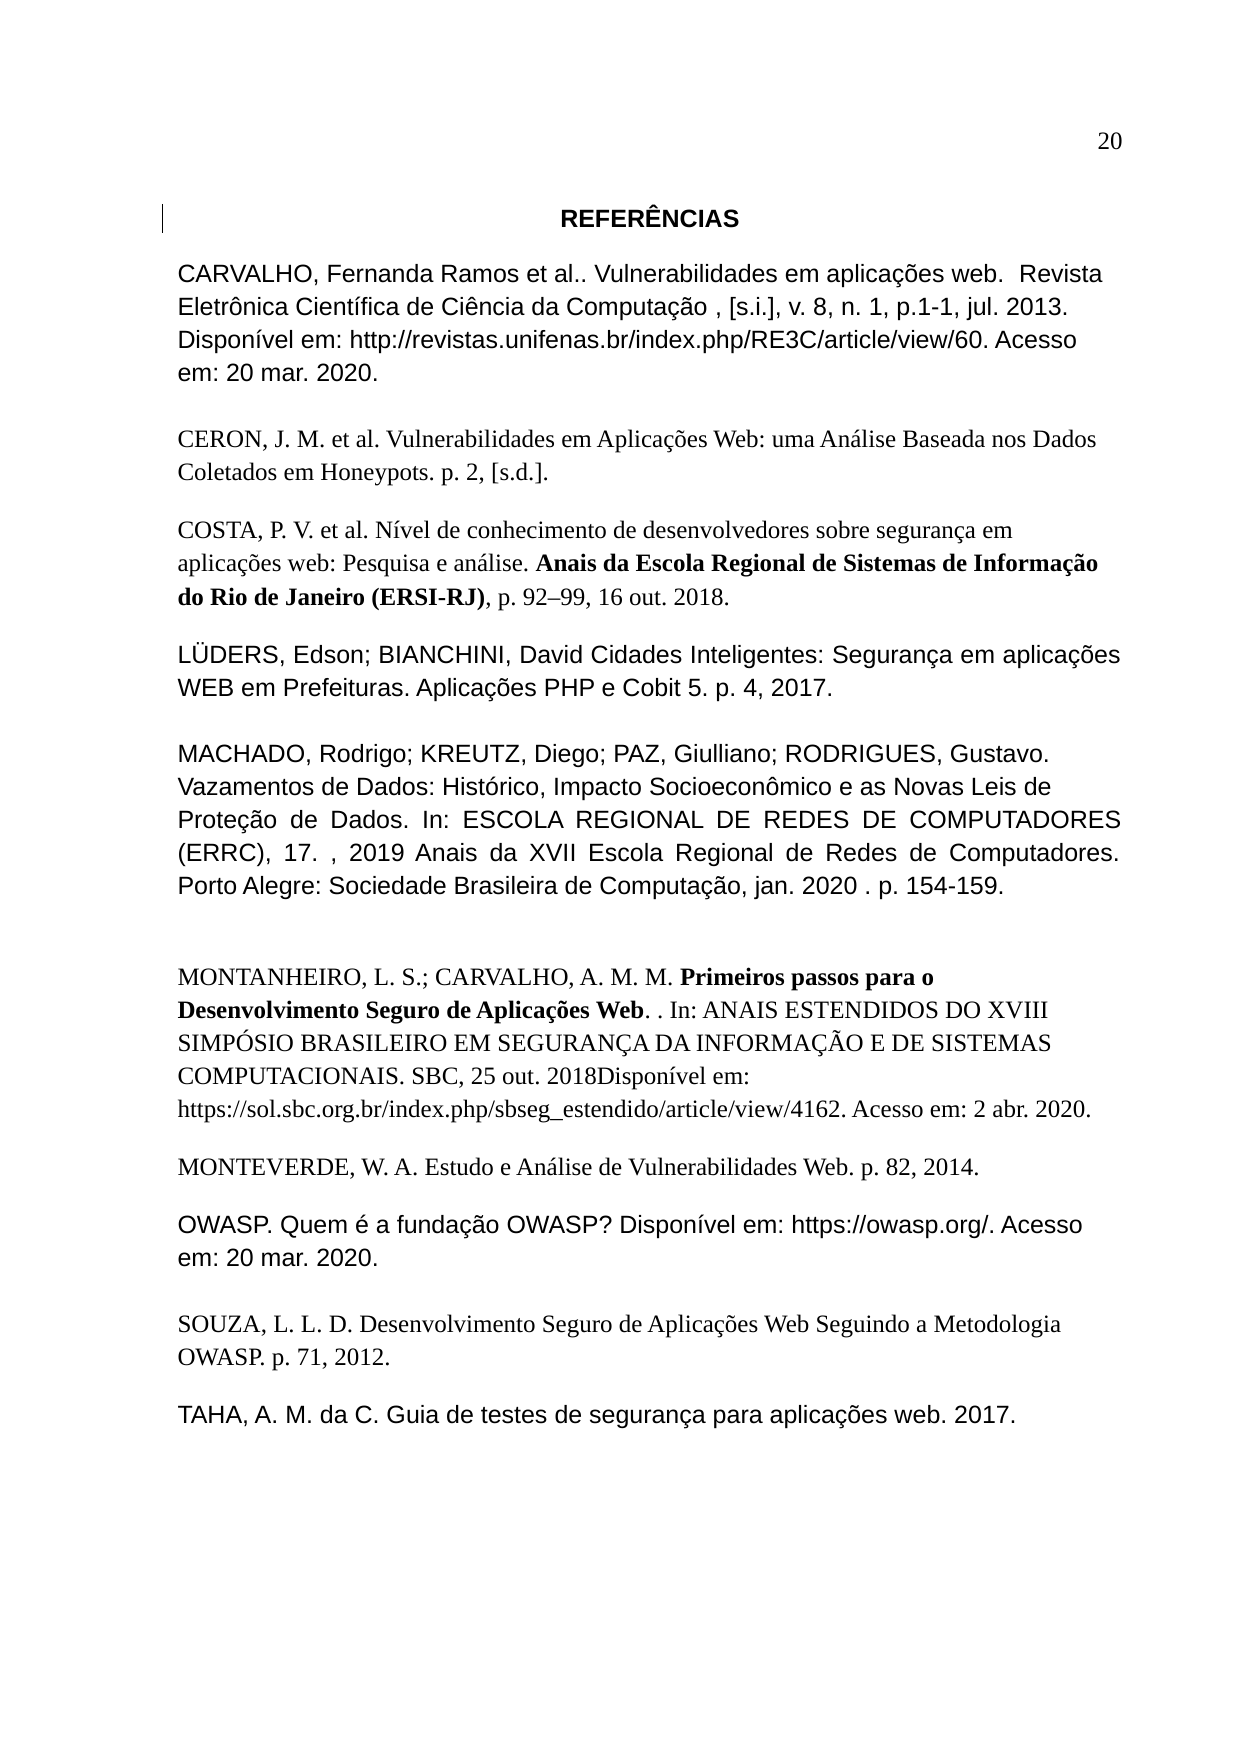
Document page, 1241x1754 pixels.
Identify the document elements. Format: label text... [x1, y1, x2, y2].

text SOUZA, L. L. D. Desenvolvimento Seguro de Aplicações Web Seguindo a Metodologia OWASP. p. 71, 2012. [177, 1309, 1122, 1371]
text em: 20 mar. 2020. [177, 1243, 1122, 1272]
text Vazamentos de Dados: Histórico, Impacto Socioeconômico e as Novas Leis de [177, 772, 1122, 800]
text MONTANHEIRO, L. S.; CARVALHO, A. M. M. Primeiros passos para o Desenvolvimento Seguro de Aplicações Web. . In: ANAIS ESTENDIDOS DO XVIII SIMPÓSIO BRASILEIRO EM SEGURANÇA DA INFORMAÇÃO E DE SISTEMAS COMPUTACIONAIS. SBC, 25 out. 2018Disponível em: https://sol.sbc.org.br/index.php/sbseg_estendido/article/view/4162. Acesso em: 2 abr. 2020. [177, 962, 1122, 1123]
text COSTA, P. V. et al. Nível de conhecimento de desenvolvedores sobre segurança em aplicações web: Pesquisa e análise. Anais da Escola Regional de Sistemas de Informação do Rio de Janeiro (ERSI-RJ), p. 92–99, 16 out. 2018. [177, 516, 1122, 610]
text REFERÊNCIAS [177, 204, 1122, 232]
text Eletrônica Científica de Ciência da Computação​ , [s.i.], v. 8, n. 1, p.1-1, jul. 2013. [177, 292, 1122, 321]
text LÜDERS, Edson; BIANCHINI, David Cidades Inteligentes: Segurança em aplicações WEB em Prefeituras. Aplicações PHP e Cobit 5. p. 4, 2017. [177, 639, 1122, 701]
text CERON, J. M. et al. Vulnerabilidades em Aplicações Web: uma Análise Baseada nos Dados Coletados em Honeypots. p. 2, [s.d.]. [177, 424, 1122, 486]
text TAHA, A. M. da C. Guia de testes de segurança para aplicações web. 2017. [177, 1400, 1122, 1429]
text OWASP. Quem é a fundação OWASP? Disponível em: https://owasp.org/. Acesso [177, 1210, 1122, 1239]
text MONTEVERDE, W. A. Estudo e Análise de Vulnerabilidades Web. p. 82, 2014. [177, 1152, 1122, 1181]
text MACHADO, Rodrigo; KREUTZ, Diego; PAZ, Giulliano; RODRIGUES, Gustavo. [177, 739, 1122, 767]
text Proteção de Dados. In: ESCOLA REGIONAL DE REDES DE COMPUTADORES (ERRC), 17. , 2019 Anais da XVII Escola Regional de Redes de Computadores. Porto Alegre: Sociedade Brasileira de Computação, jan. 2020 . p. 154-159. [177, 805, 1122, 899]
text em: 20 mar. 2020. [177, 358, 1122, 387]
text CARVALHO, Fernanda Ramos et al.. Vulnerabilidades em aplicações web. ​ Revista [177, 259, 1122, 288]
text Disponível em: http://revistas.unifenas.br/index.php/RE3C/article/view/60. Acesso [177, 325, 1122, 354]
